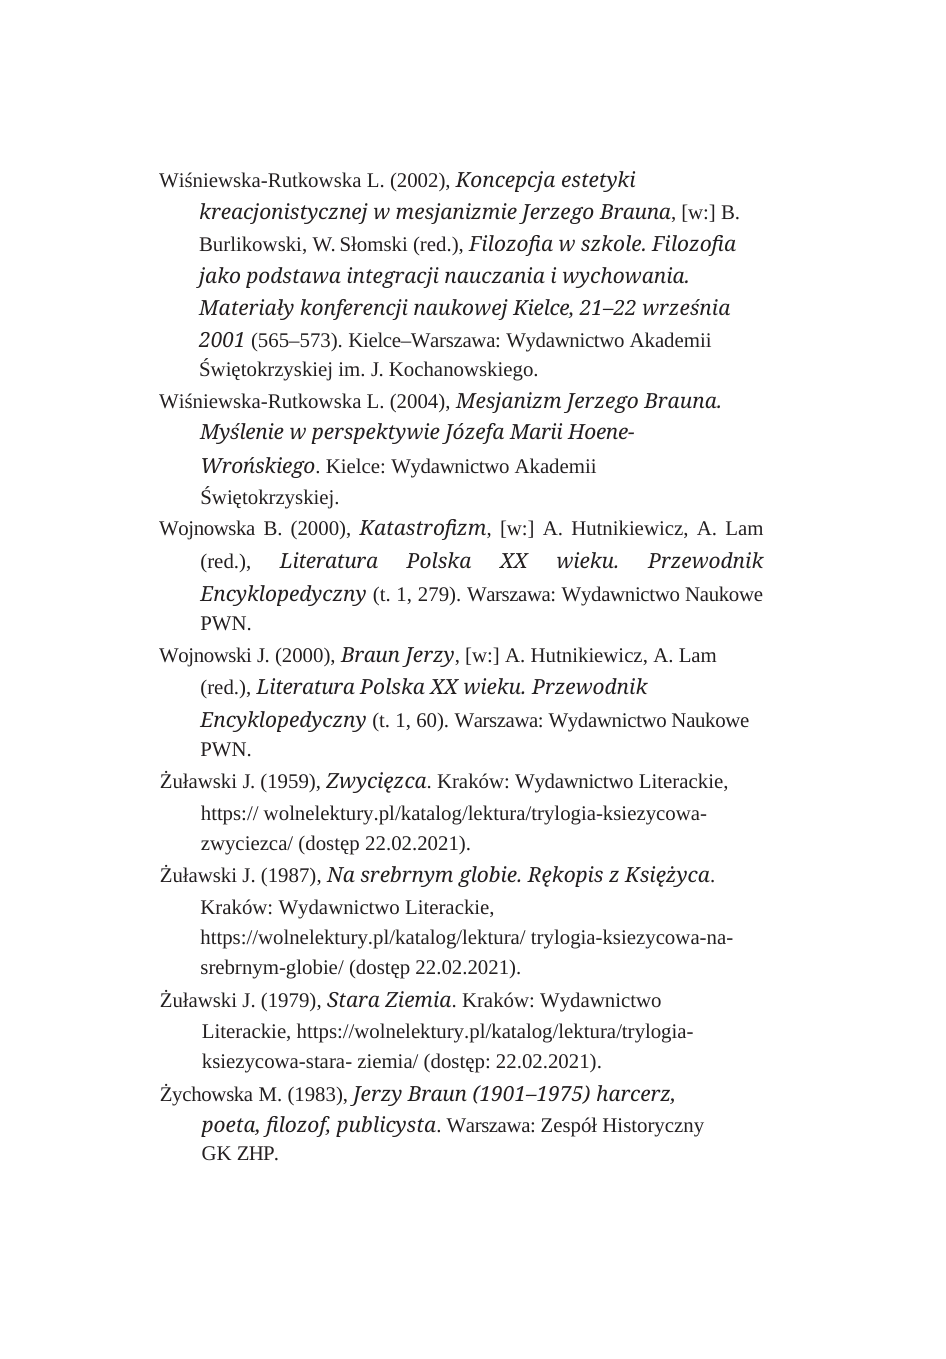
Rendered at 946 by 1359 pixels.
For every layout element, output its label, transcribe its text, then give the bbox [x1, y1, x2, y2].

text Żuławski J. (1987), Na srebrnym globie. Rękopis z Księżyca. Kraków: Wydawnictwo Literackie, https://wolnelektury.pl/katalog/lektura/ trylogia-ksiezycowa-na-srebrnym-globie/ (dostęp 22.02.2021). [159, 861, 750, 979]
text Wiśniewska-Rutkowska L. (2002), Koncepcja estetyki kreacjonistycznej w mesjanizmie Jerzego Brauna, [w:] B. Burlikowski, W. Słomski (red.), Filozofia w szkole. Filozofia jako podstawa integracji nauczania i wychowania. Materiały konferencji naukowej Kielce, 21–22 września 2001 (565–573). Kielce–Warszawa: Wydawnictwo Akademii Świętokrzyskiej im. J. Kochanowskiego. [159, 165, 748, 381]
text Żuławski J. (1959), Zwycięzca. Kraków: Wydawnictwo Literackie, https:// wolnelektury.pl/katalog/lektura/trylogia-ksiezycowa-zwyciezca/ (dostęp 22.02.2021). [159, 766, 764, 854]
text Wiśniewska-Rutkowska L. (2004), Mesjanizm Jerzego Brauna. [159, 386, 814, 414]
text Wojnowski J. (2000), Braun Jerzy, [w:] A. Hutnikiewicz, A. Lam (red.), Literatura Polska XX wieku. Przewodnik Encyklopedyczny (t. 1, 60). Warszawa: Wydawnictwo Naukowe PWN. [159, 640, 754, 761]
text Wojnowska B. (2000), Katastrofizm, [w:] A. Hutnikiewicz, A. Lam (red.), Literatura Polska XX wieku. Przewodnik Encyklopedyczny (t. 1, 279). Warszawa: Wydawnictwo Naukowe PWN. [159, 513, 763, 635]
text Żychowska M. (1983), Jerzy Braun (1901–1975) harcerz, poeta, filozof, publicysta. Warszawa: Zespół Historyczny GK ZHP. [159, 1079, 737, 1165]
text Żuławski J. (1979), Stara Ziemia. Kraków: Wydawnictwo Literackie, https://wolnelektury.pl/katalog/lektura/trylogia-ksiezycowa-stara- ziemia/ (dostęp: 22.02.2021). [159, 985, 751, 1073]
text Myślenie w perspektywie Józefa Marii Hoene-Wrońskiego. Kielce: Wydawnictwo Akademii Świętokrzyskiej. [200, 417, 729, 509]
